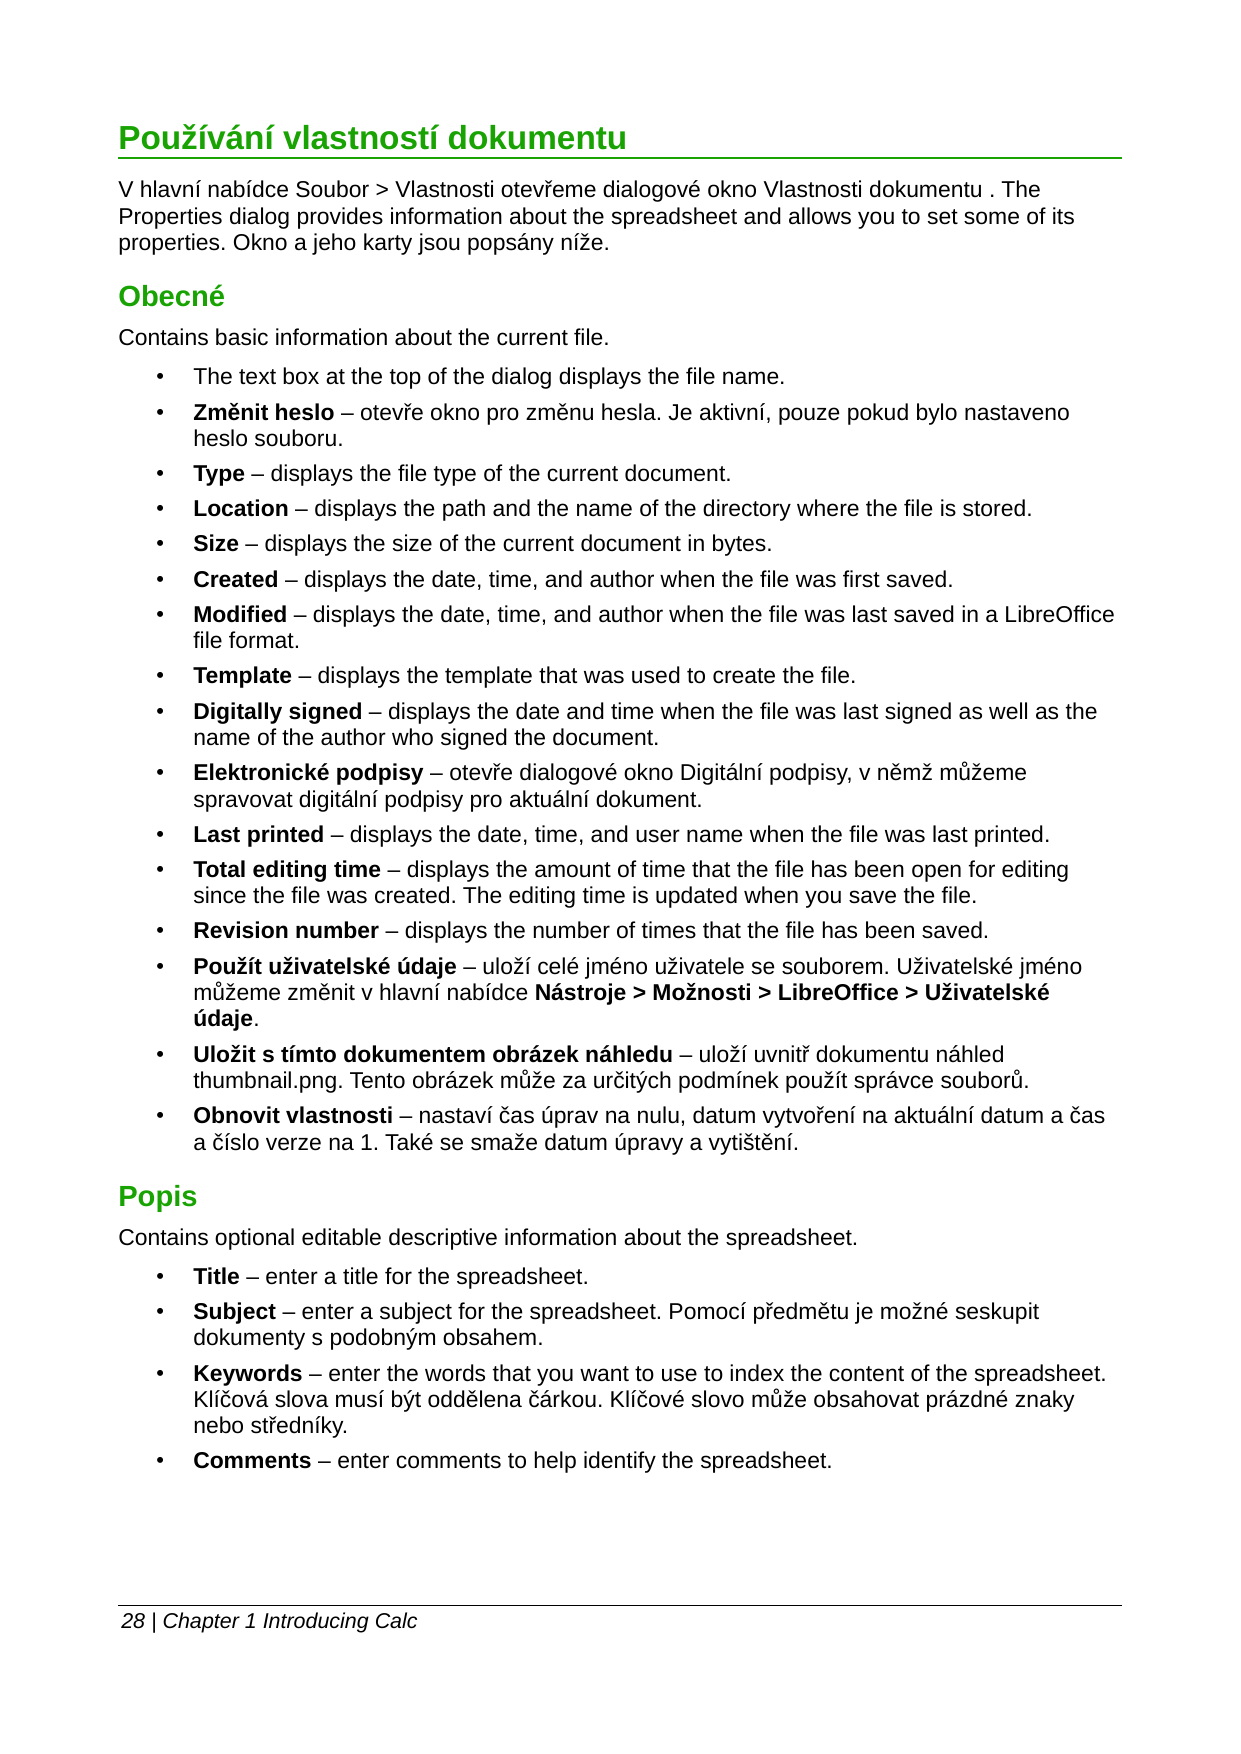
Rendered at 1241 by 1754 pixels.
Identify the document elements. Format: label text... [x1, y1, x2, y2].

list Created – displays the date, time, and author when the file was first saved. [156, 566, 1122, 592]
list The text box at the top of the dialog displays the file name. [156, 363, 1122, 389]
list Změnit heslo – otevře okno pro změnu hesla. Je aktivní, pouze pokud bylo nastaveno heslo souboru. [156, 398, 1122, 451]
list Type – displays the file type of the current document. [156, 460, 1122, 486]
list Subject – enter a subject for the spreadsheet. Pomocí předmětu je možné seskupit dokumenty s podobným obsahem. [156, 1298, 1122, 1351]
subtitle Popis [118, 1178, 1122, 1212]
list Total editing time – displays the amount of time that the file has been open for editing since the file was created. The editing time is updated when you save the file. [156, 856, 1122, 909]
list Title – enter a title for the spreadsheet. [156, 1263, 1122, 1289]
list Uložit s tímto dokumentem obrázek náhledu – uloží uvnitř dokumentu náhled thumbnail.png. Tento obrázek může za určitých podmínek použít správce souborů. [156, 1041, 1122, 1093]
subtitle Používání vlastností dokumentu [118, 118, 1122, 157]
subtitle Obecné [118, 279, 1122, 313]
list Revision number – displays the number of times that the file has been saved. [156, 917, 1122, 944]
list Digitally signed – displays the date and time when the file was last signed as well as the name of the author who signed the document. [156, 698, 1122, 750]
list Použít uživatelské údaje – uloží celé jméno uživatele se souborem. Uživatelské jméno můžeme změnit v hlavní nabídce Nástroje > Možnosti > LibreOffice > Uživatelské údaje. [156, 953, 1122, 1032]
list Contains optional editable descriptive information about the spreadsheet. [118, 1224, 1122, 1250]
list Size – displays the size of the current document in bytes. [156, 530, 1122, 557]
list Keywords – enter the words that you want to use to index the content of the spreadsheet. Klíčová slova musí být oddělena čárkou. Klíčové slovo může obsahovat prázdné znaky nebo středníky. [156, 1359, 1122, 1438]
text Contains basic information about the current file. [118, 324, 1122, 351]
text V hlavní nabídce Soubor > Vlastnosti otevřeme dialogové okno Vlastnosti dokumentu . The Properties dialog provides information about the spreadsheet and allows you to set some of its properties. Okno a jeho karty jsou popsány níže. [118, 176, 1122, 255]
list Template – displays the template that was used to create the file. [156, 662, 1122, 689]
list Elektronické podpisy – otevře dialogové okno Digitální podpisy, v němž můžeme spravovat digitální podpisy pro aktuální dokument. [156, 759, 1122, 812]
list Modified – displays the date, time, and author when the file was last saved in a LibreOffice file format. [156, 601, 1122, 653]
list Comments – enter comments to help identify the spreadsheet. [156, 1447, 1122, 1474]
list Last printed – displays the date, time, and user name when the file was last printed. [156, 821, 1122, 847]
list Location – displays the path and the name of the directory where the file is stored. [156, 495, 1122, 522]
list Obnovit vlastnosti – nastaví čas úprav na nulu, datum vytvoření na aktuální datum a čas a číslo verze na 1. Také se smaže datum úpravy a vytištění. [156, 1102, 1122, 1155]
